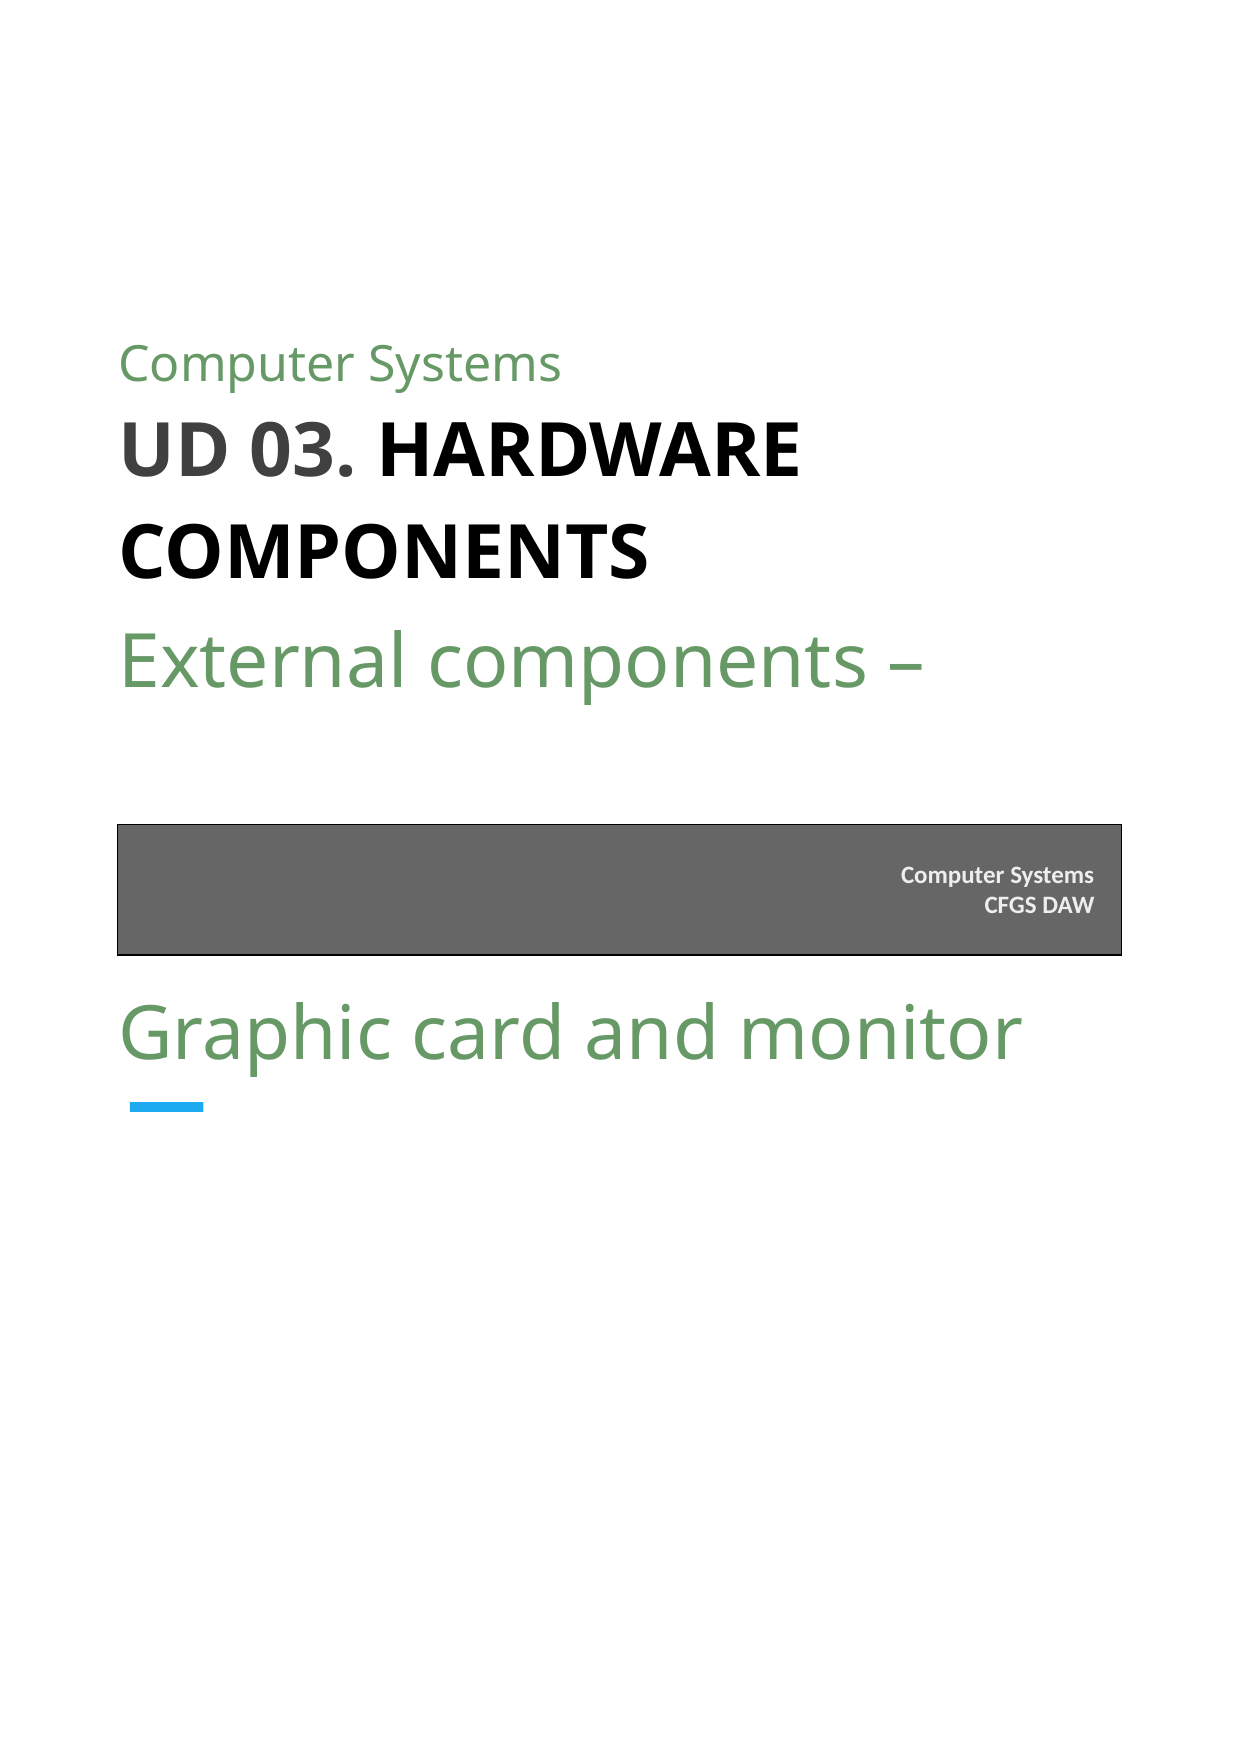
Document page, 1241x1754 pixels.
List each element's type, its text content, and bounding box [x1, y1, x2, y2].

picture [129, 1102, 204, 1112]
text Graphic card and monitor [118, 956, 1122, 1081]
text External components – [118, 607, 1122, 824]
text Computer Systems UD 03. Hardware components [118, 328, 1122, 601]
text CFGS DAW [121, 889, 1094, 920]
text Computer Systems [121, 859, 1094, 889]
